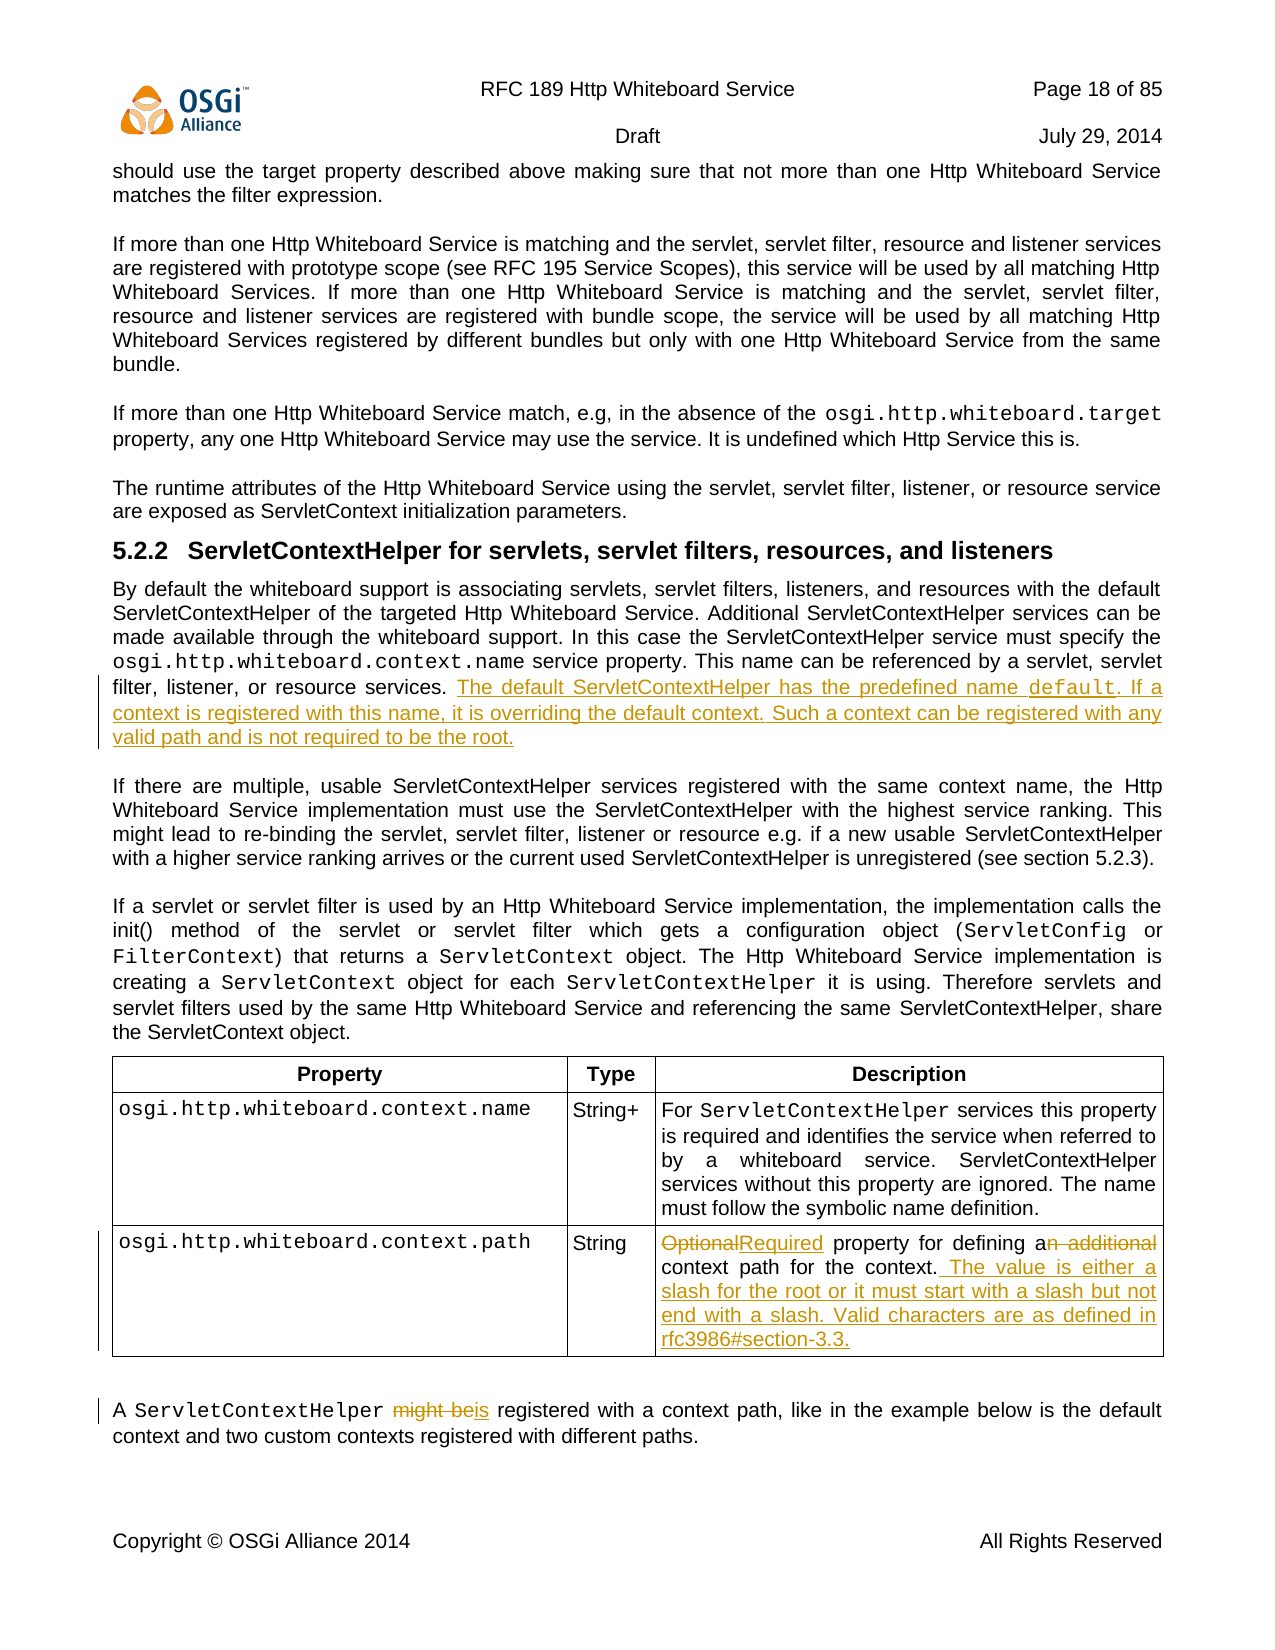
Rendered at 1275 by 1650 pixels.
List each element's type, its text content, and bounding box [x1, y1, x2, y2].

text If there are multiple, usable ServletContextHelper services registered with the same context name, the Http Whiteboard Service implementation must use the ServletContextHelper with the highest service ranking. This might lead to re-binding the servlet, servlet filter, listener or resource e.g. if a new usable ServletContextHelper with a higher service ranking arrives or the current used ServletContextHelper is unregistered (see section ). [112, 773, 1162, 869]
subtitle ServletContextHelper for servlets, servlet filters, resources, and listeners [112, 536, 1162, 564]
table_cell osgi.http.whiteboard.context.path [113, 1226, 567, 1356]
text should use the target property described above making sure that not more than one Http Whiteboard Service matches the filter expression. [112, 159, 1162, 207]
table_cell Required property for defining a context path for the context. The value is either a slash for the root or it must start with a slash but not end with a slash. Valid characters are as defined in rfc3986#section-3.3. [656, 1226, 1163, 1356]
table_cell String [568, 1226, 655, 1356]
table_cell String+ [568, 1093, 655, 1225]
table_header Property [113, 1057, 567, 1092]
text If more than one Http Whiteboard Service is matching and the servlet, servlet filter, resource and listener services are registered with prototype scope (see RFC 195 Service Scopes), this service will be used by all matching Http Whiteboard Services. If more than one Http Whiteboard Service is matching and the servlet, servlet filter, resource and listener services are registered with bundle scope, the service will be used by all matching Http Whiteboard Services registered by different bundles but only with one Http Whiteboard Service from the same bundle. [112, 232, 1162, 376]
text The runtime attributes of the Http Whiteboard Service using the servlet, servlet filter, listener, or resource service are exposed as ServletContext initialization parameters. [112, 475, 1162, 523]
text By default the whiteboard support is associating servlets, servlet filters, listeners, and resources with the default ServletContextHelper of the targeted Http Whiteboard Service. Additional ServletContextHelper services can be made available through the whiteboard support. In this case the ServletContextHelper service must specify the osgi.http.whiteboard.context.name service property. This name can be referenced by a servlet, servlet filter, listener, or resource services. The default ServletContextHelper has the predefined name default. If a context is registered with this name, it is overriding the default context. Such a context can be registered with any [112, 577, 1162, 722]
table_cell osgi.http.whiteboard.context.name [113, 1093, 567, 1225]
text If a servlet or servlet filter is used by an Http Whiteboard Service implementation, the implementation calls the init() method of the servlet or servlet filter which gets a configuration object (ServletConfig or FilterContext) that returns a ServletContext object. The Http Whiteboard Service implementation is creating a ServletContext object for each ServletContextHelper it is using. Therefore servlets and servlet filters used by the same Http Whiteboard Service and referencing the same ServletContextHelper, share the ServletContext object. [112, 894, 1162, 1044]
text A ServletContextHelper is registered with a context path, like in the example below is the default context and two custom contexts registered with different paths. [112, 1398, 1162, 1447]
table_cell For ServletContextHelper services this property is required and identifies the service when referred to by a whiteboard service. ServletContextHelper services without this property are ignored. The name must follow the symbolic name definition. [656, 1093, 1163, 1225]
text If more than one Http Whiteboard Service match, e.g, in the absence of the osgi.http.whiteboard.target property, any one Http Whiteboard Service may use the service. It is undefined which Http Service this is. [112, 401, 1162, 450]
text valid path and is not required to be the root. [112, 723, 1162, 748]
table_header Description [656, 1057, 1163, 1092]
table_header Type [568, 1057, 655, 1092]
picture [113, 78, 257, 142]
